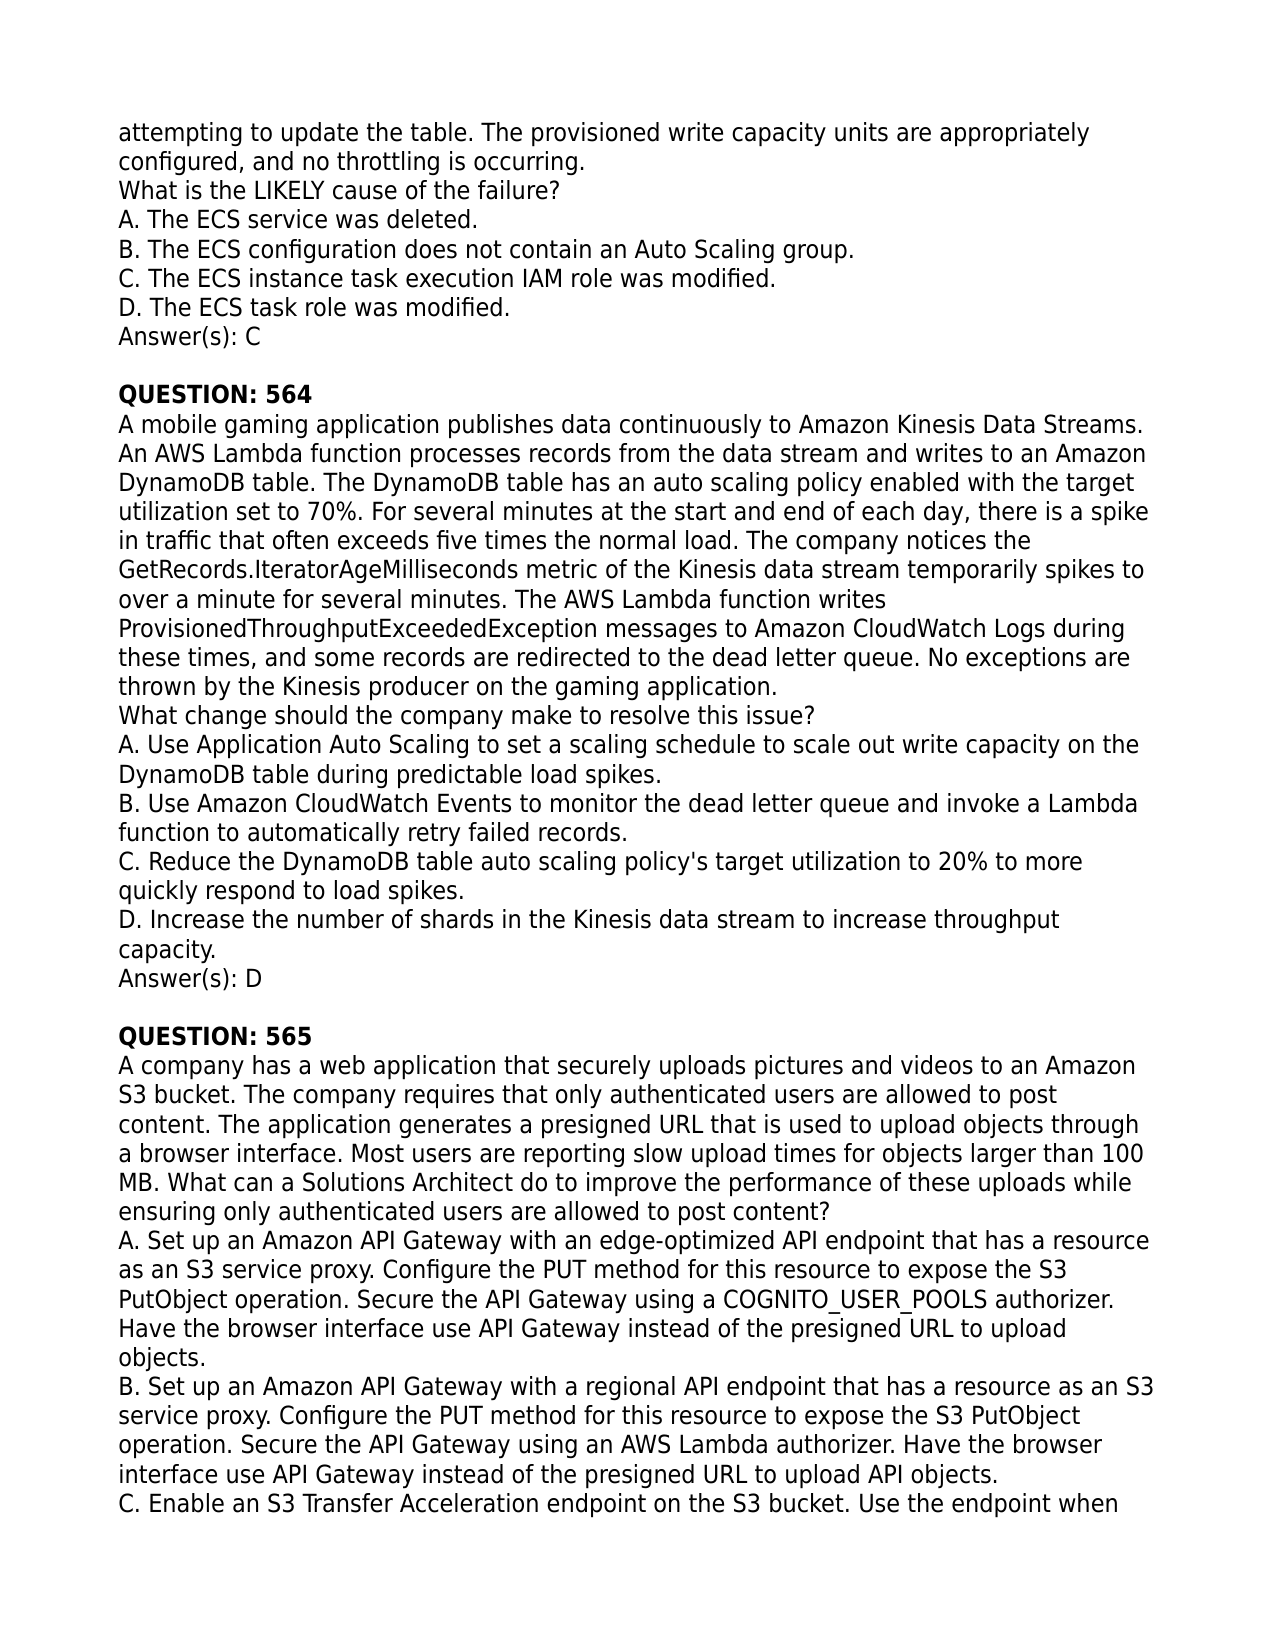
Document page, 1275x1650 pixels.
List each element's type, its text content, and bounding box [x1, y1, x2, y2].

text C. Enable an S3 Transfer Acceleration endpoint on the S3 bucket. Use the endpoint when [118, 1489, 1157, 1518]
text Answer(s): D [118, 964, 1157, 993]
text B. The ECS configuration does not contain an Auto Scaling group. [118, 235, 1157, 264]
text function to automatically retry failed records. [118, 818, 1157, 847]
text A company has a web application that securely uploads pictures and videos to an Amazon S3 bucket. The company requires that only authenticated users are allowed to post content. The application generates a presigned URL that is used to upload objects through a browser interface. Most users are reporting slow upload times for objects larger than 100 MB. What can a Solutions Architect do to improve the performance of these uploads while ensuring only authenticated users are allowed to post content? [118, 1051, 1157, 1226]
text A. Set up an Amazon API Gateway with an edge-optimized API endpoint that has a resource as an S3 service proxy. Configure the PUT method for this resource to expose the S3 PutObject operation. Secure the API Gateway using a COGNITO_USER_POOLS authorizer. Have the browser interface use API Gateway instead of the presigned URL to upload objects. [118, 1226, 1157, 1372]
text A mobile gaming application publishes data continuously to Amazon Kinesis Data Streams. An AWS Lambda function processes records from the data stream and writes to an Amazon [118, 410, 1157, 468]
text these times, and some records are redirected to the dead letter queue. No exceptions are [118, 643, 1157, 672]
text service proxy. Configure the PUT method for this resource to expose the S3 PutObject [118, 1401, 1157, 1431]
text DynamoDB table during predictable load spikes. [118, 760, 1157, 789]
text Answer(s): C [118, 322, 1157, 351]
text What is the LIKELY cause of the failure? [118, 176, 1157, 206]
text operation. Secure the API Gateway using an AWS Lambda authorizer. Have the browser [118, 1431, 1157, 1460]
text A. Use Application Auto Scaling to set a scaling schedule to scale out write capacity on the [118, 731, 1157, 760]
text QUESTION: 565 [118, 1022, 1157, 1051]
text D. The ECS task role was modified. [118, 293, 1157, 322]
text utilization set to 70%. For several minutes at the start and end of each day, there is a spike in traffic that often exceeds five times the normal load. The company notices the [118, 497, 1157, 556]
text GetRecords.IteratorAgeMilliseconds metric of the Kinesis data stream temporarily spikes to over a minute for several minutes. The AWS Lambda function writes ProvisionedThroughputExceededException messages to Amazon CloudWatch Logs during [118, 556, 1157, 643]
text D. Increase the number of shards in the Kinesis data stream to increase throughput capacity. [118, 906, 1157, 964]
text A. The ECS service was deleted. [118, 206, 1157, 235]
text C. Reduce the DynamoDB table auto scaling policy's target utilization to 20% to more quickly respond to load spikes. [118, 847, 1157, 906]
text What change should the company make to resolve this issue? [118, 701, 1157, 731]
text B. Set up an Amazon API Gateway with a regional API endpoint that has a resource as an S3 [118, 1372, 1157, 1401]
text interface use API Gateway instead of the presigned URL to upload API objects. [118, 1460, 1157, 1489]
text QUESTION: 564 [118, 381, 1157, 410]
text attempting to update the table. The provisioned write capacity units are appropriately configured, and no throttling is occurring. [118, 118, 1157, 176]
text DynamoDB table. The DynamoDB table has an auto scaling policy enabled with the target [118, 468, 1157, 497]
text C. The ECS instance task execution IAM role was modified. [118, 264, 1157, 293]
text thrown by the Kinesis producer on the gaming application. [118, 672, 1157, 701]
text B. Use Amazon CloudWatch Events to monitor the dead letter queue and invoke a Lambda [118, 789, 1157, 818]
